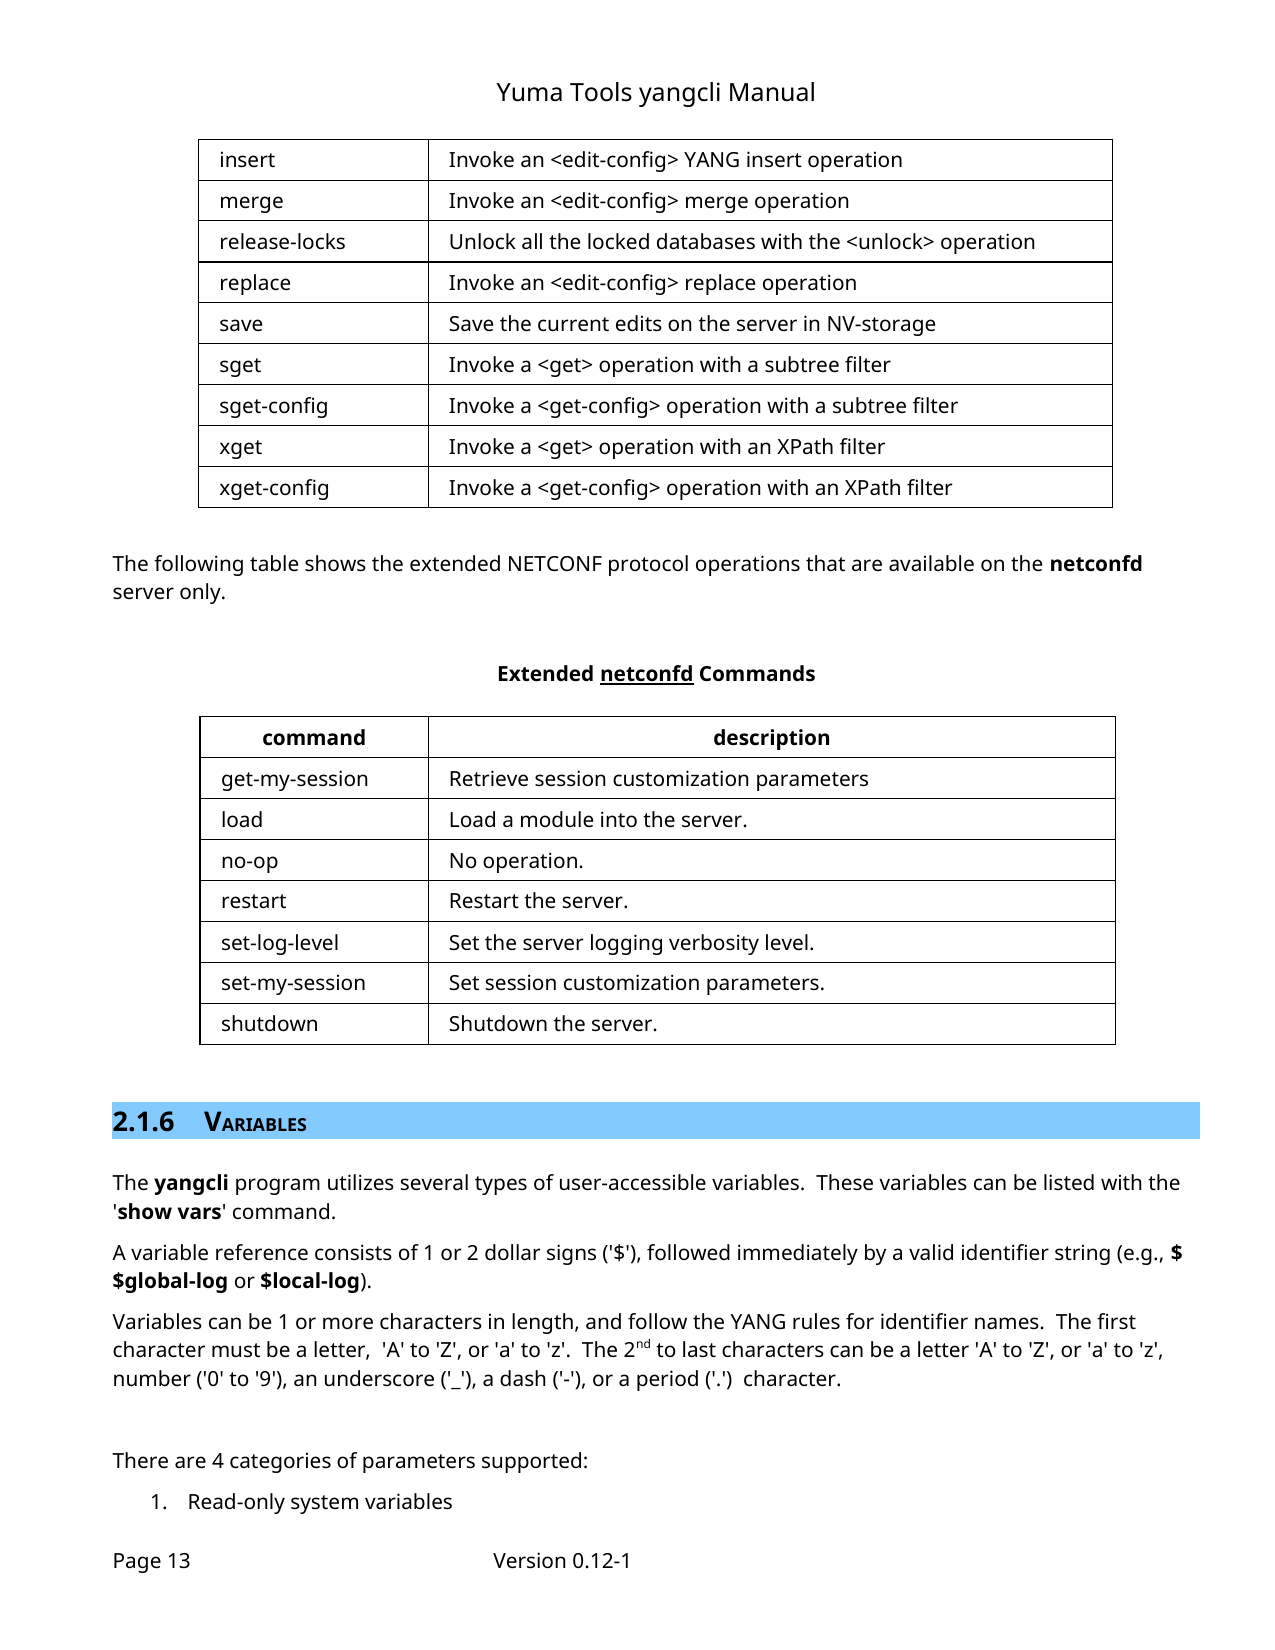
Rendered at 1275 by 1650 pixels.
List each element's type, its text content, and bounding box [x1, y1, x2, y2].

table_cell Load a module into the server. [429, 799, 1115, 839]
table_cell Invoke a <get-config> operation with an XPath filter [429, 467, 1112, 507]
table_cell merge [199, 181, 428, 220]
text The yangcli program utilizes several types of user-accessible variables. These variables can be listed with the 'show vars' command. [112, 1168, 1200, 1225]
table_cell save [199, 303, 428, 343]
table_cell xget-config [199, 467, 428, 507]
table_cell sget [199, 344, 428, 384]
subtitle Variables [112, 1102, 1200, 1139]
table_cell shutdown [201, 1004, 428, 1044]
table_cell release-locks [199, 221, 428, 261]
table_cell sget-config [199, 385, 428, 425]
table_cell set-log-level [201, 922, 428, 962]
table_cell get-my-session [201, 758, 428, 798]
table_cell Set the server logging verbosity level. [429, 922, 1115, 962]
table_cell Invoke an <edit-config> replace operation [429, 263, 1112, 302]
table_cell Restart the server. [429, 881, 1115, 921]
table_cell Retrieve session customization parameters [429, 758, 1115, 798]
table_cell Invoke a <get-config> operation with a subtree filter [429, 385, 1112, 425]
table_header command [201, 717, 428, 757]
table_header description [429, 717, 1115, 757]
table_cell insert [199, 140, 428, 179]
table_cell Save the current edits on the server in NV-storage [429, 303, 1112, 343]
table_cell no-op [201, 840, 428, 880]
table_cell Set session customization parameters. [429, 963, 1115, 1003]
table_cell Invoke an <edit-config> merge operation [429, 181, 1112, 220]
table_cell load [201, 799, 428, 839]
table_cell restart [201, 881, 428, 921]
table_cell No operation. [429, 840, 1115, 880]
table_cell Unlock all the locked databases with the <unlock> operation [429, 221, 1112, 261]
table_cell Shutdown the server. [429, 1004, 1115, 1044]
table_cell Invoke a <get> operation with a subtree filter [429, 344, 1112, 384]
table_cell replace [199, 263, 428, 302]
table_cell xget [199, 426, 428, 466]
table_cell Invoke an <edit-config> YANG insert operation [429, 140, 1112, 179]
text A variable reference consists of 1 or 2 dollar signs ('$'), followed immediately by a valid identifier string (e.g., $$global-log or $local-log). [112, 1238, 1200, 1294]
list Read-only system variables [150, 1487, 1200, 1515]
table_cell Invoke a <get> operation with an XPath filter [429, 426, 1112, 466]
text There are 4 categories of parameters supported: [112, 1446, 1200, 1474]
table_cell set-my-session [201, 963, 428, 1003]
text The following table shows the extended NETCONF protocol operations that are available on the netconfd server only. [112, 549, 1200, 606]
subtitle Extended netconfd Commands [127, 659, 1185, 688]
text Variables can be 1 or more characters in length, and follow the YANG rules for identifier names. The first character must be a letter, 'A' to 'Z', or 'a' to 'z'. The 2nd to last characters can be a letter 'A' to 'Z', or 'a' to 'z', number ('0' to '9'), an underscore ('_'), a dash ('-'), or a period ('.') character. [112, 1307, 1200, 1392]
